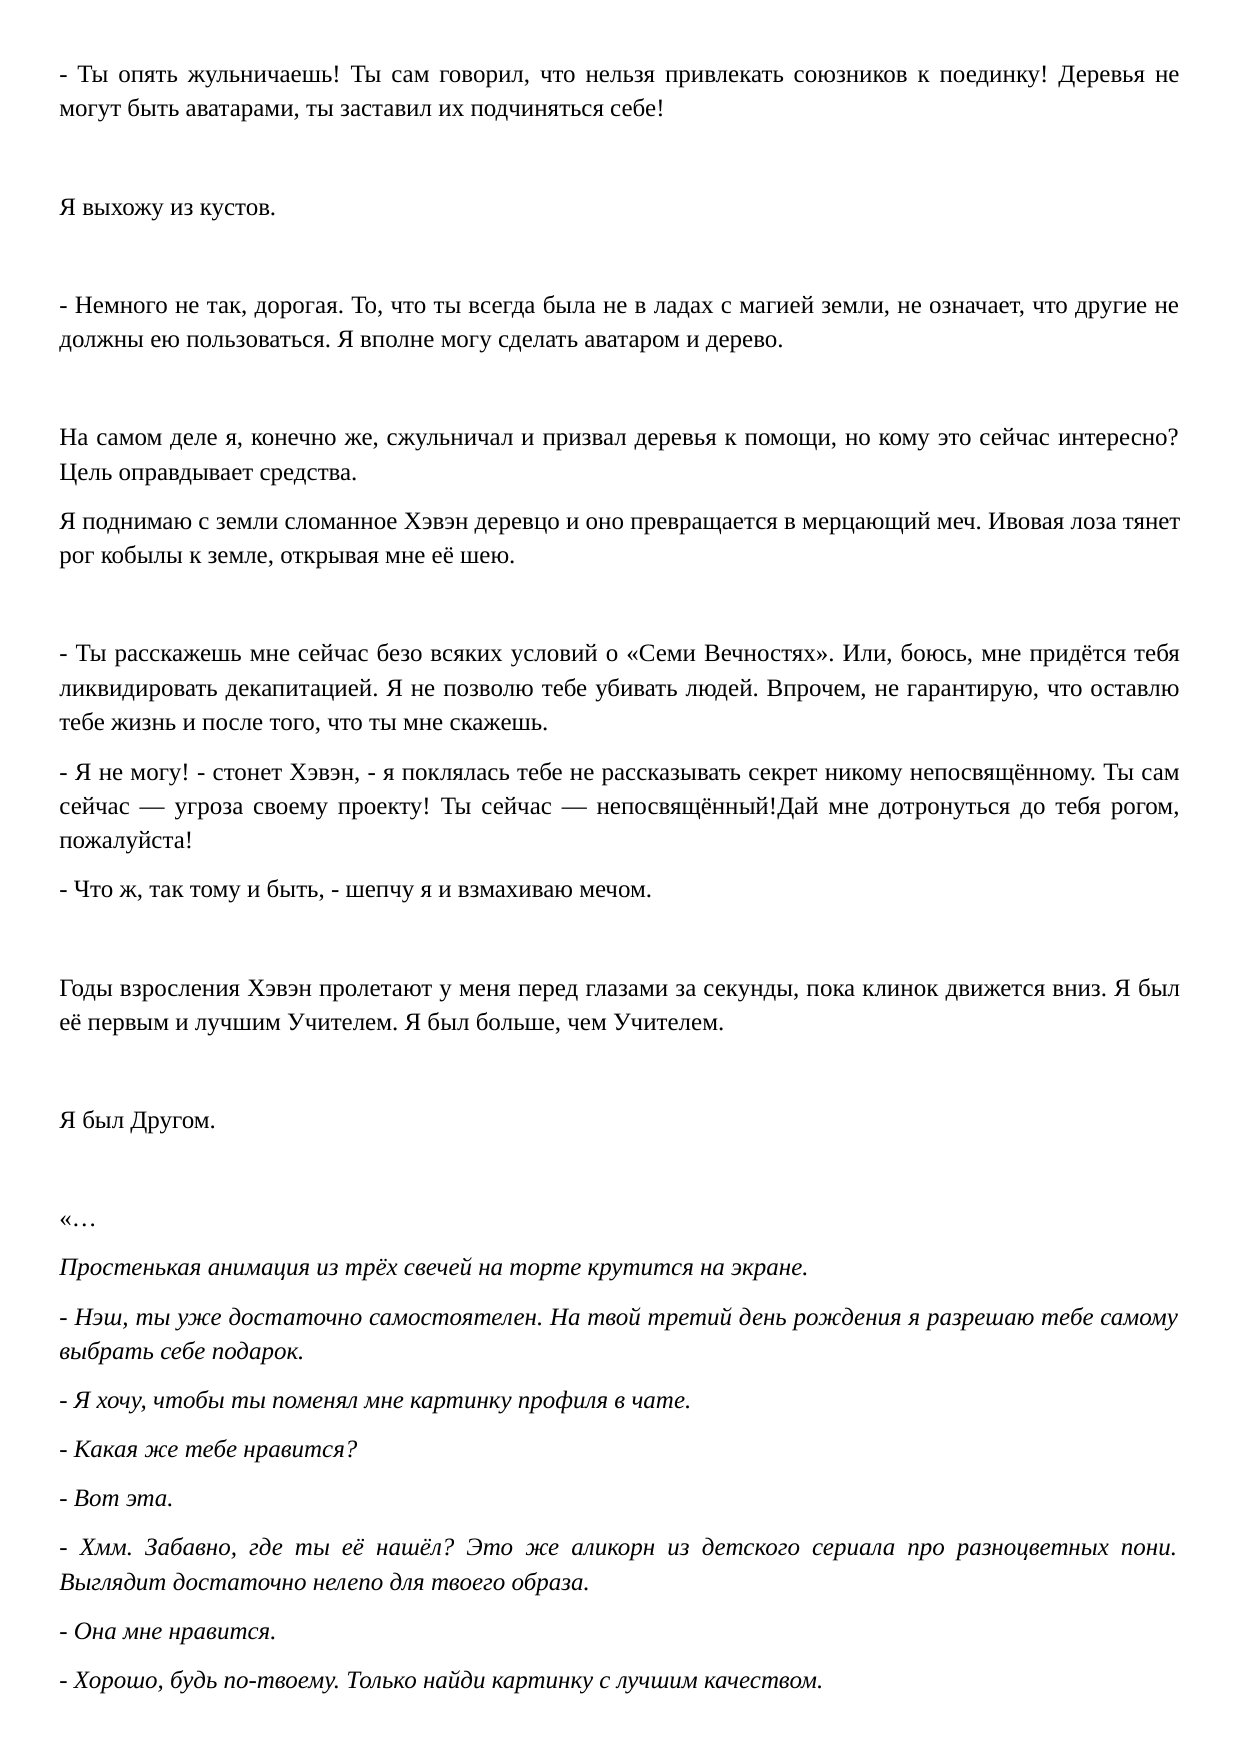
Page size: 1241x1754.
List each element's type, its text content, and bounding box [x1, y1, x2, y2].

text - Вот эта. [59, 1483, 1181, 1512]
text - Что ж, так тому и быть, - шепчу я и взмахиваю мечом. [59, 874, 1181, 903]
text - Ты опять жульничаешь! Ты сам говорил, что нельзя привлекать союзников к поединку! Деревья не могут быть аватарами, ты заставил их подчиняться себе! [59, 59, 1181, 122]
text Простенькая анимация из трёх свечей на торте крутится на экране. [59, 1252, 1181, 1281]
text - Хорошо, будь по-твоему. Только найди картинку с лучшим качеством. [59, 1665, 1181, 1694]
text На самом деле я, конечно же, сжульничал и призвал деревья к помощи, но кому это сейчас интересно? Цель оправдывает средства. [59, 422, 1181, 486]
text - Я хочу, чтобы ты поменял мне картинку профиля в чате. [59, 1385, 1181, 1414]
text - Я не могу! - стонет Хэвэн, - я поклялась тебе не рассказывать секрет никому непосвящённому. Ты сам сейчас — угроза своему проекту! Ты сейчас — непосвящённый!Дай мне дотронуться до тебя рогом, пожалуйста! [59, 757, 1181, 854]
text Я был Другом. [59, 1105, 1181, 1134]
text Я поднимаю с земли сломанное Хэвэн деревцо и оно превращается в мерцающий меч. Ивовая лоза тянет рог кобылы к земле, открывая мне её шею. [59, 506, 1181, 569]
text - Ты расскажешь мне сейчас безо всяких условий о «Семи Вечностях». Или, боюсь, мне придётся тебя ликвидировать декапитацией. Я не позволю тебе убивать людей. Впрочем, не гарантирую, что оставлю тебе жизнь и после того, что ты мне скажешь. [59, 638, 1181, 736]
text - Немного не так, дорогая. То, что ты всегда была не в ладах с магией земли, не означает, что другие не должны ею пользоваться. Я вполне могу сделать аватаром и дерево. [59, 290, 1181, 353]
text Годы взросления Хэвэн пролетают у меня перед глазами за секунды, пока клинок движется вниз. Я был её первым и лучшим Учителем. Я был больше, чем Учителем. [59, 973, 1181, 1036]
text - Хмм. Забавно, где ты её нашёл? Это же аликорн из детского сериала про разноцветных пони. Выглядит достаточно нелепо для твоего образа. [59, 1532, 1181, 1596]
text - Она мне нравится. [59, 1616, 1181, 1644]
text - Нэш, ты уже достаточно самостоятелен. На твой третий день рождения я разрешаю тебе самому выбрать себе подарок. [59, 1302, 1181, 1365]
text «… [59, 1203, 1181, 1232]
text - Какая же тебе нравится? [59, 1434, 1181, 1463]
text Я выхожу из кустов. [59, 192, 1181, 220]
